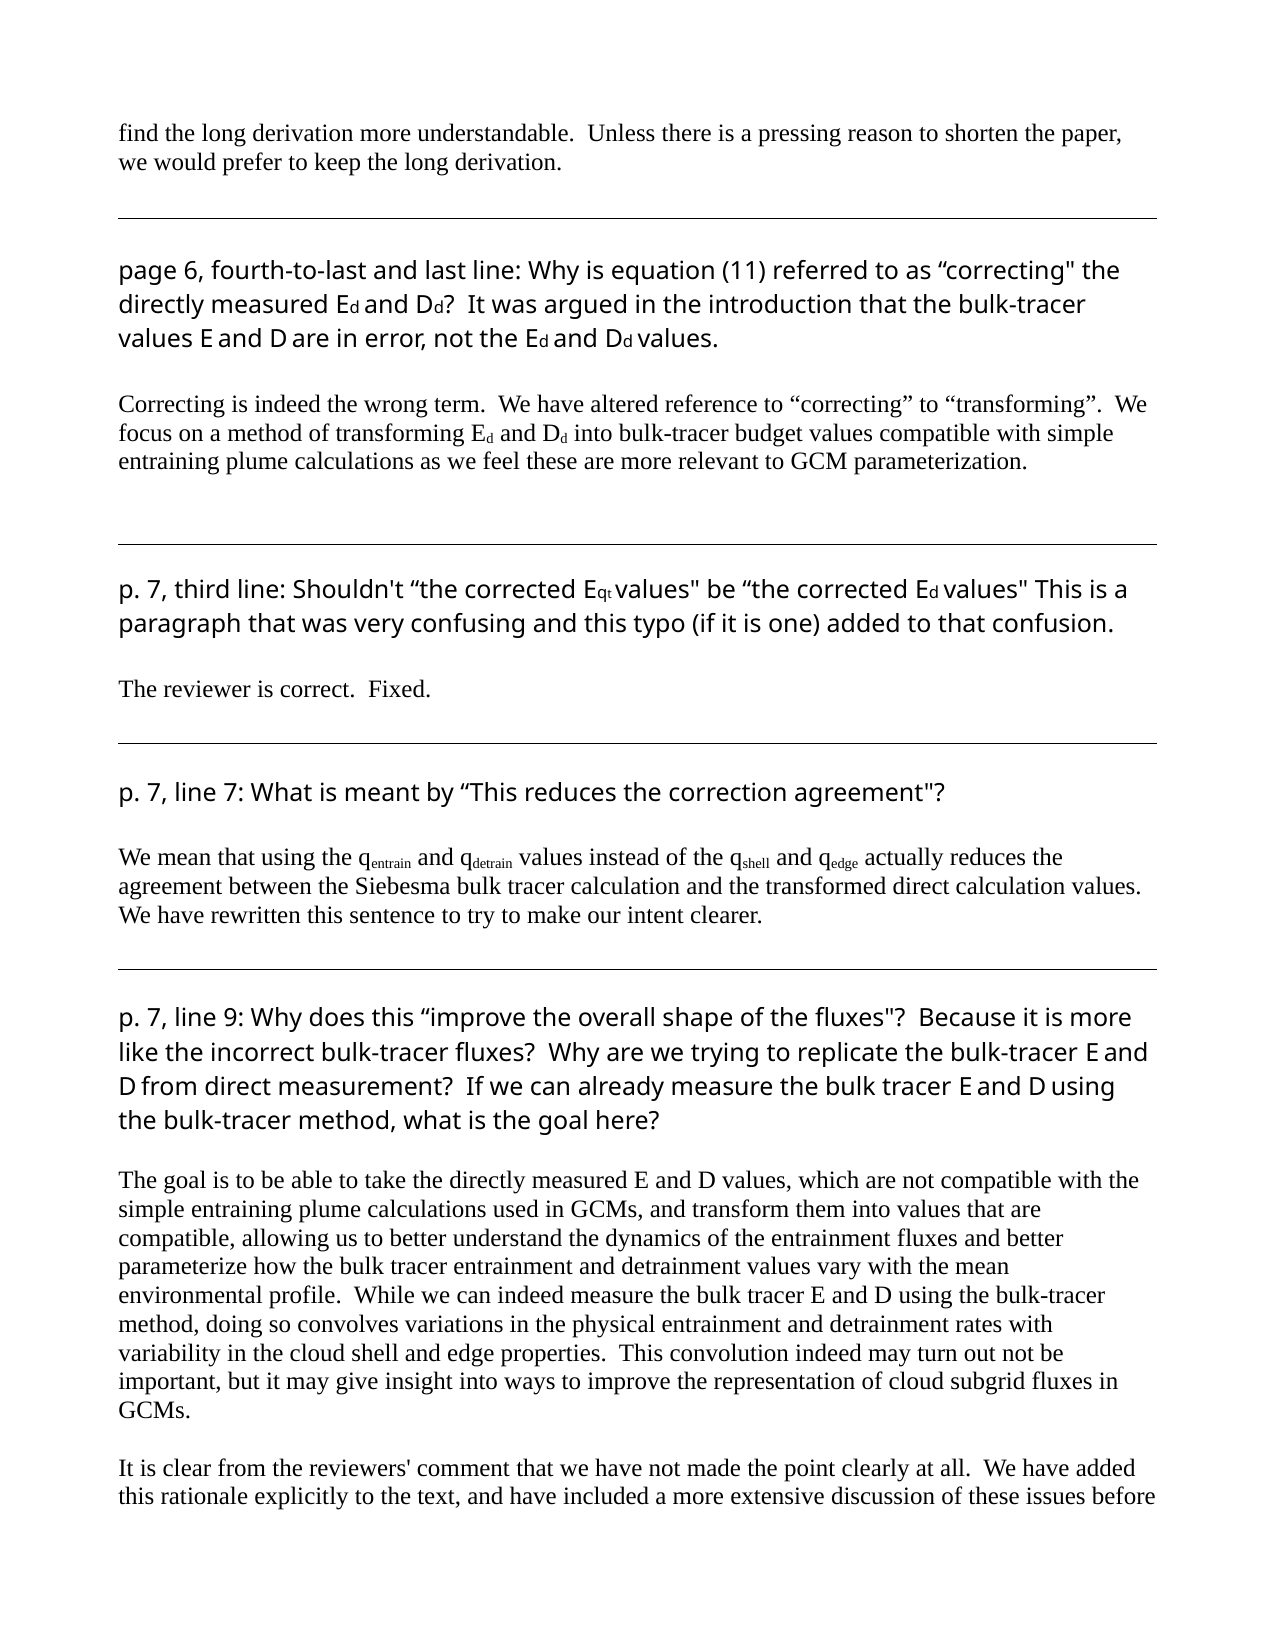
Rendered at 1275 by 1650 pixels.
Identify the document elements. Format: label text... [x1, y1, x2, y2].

text It is clear from the reviewers' comment that we have not made the point clearly at all. We have added this rationale explicitly to the text, and have included a more extensive discussion of these issues before [118, 1453, 1157, 1510]
text find the long derivation more understandable. Unless there is a pressing reason to shorten the paper, we would prefer to keep the long derivation. [118, 118, 1157, 176]
text p. 7, third line: Shouldn't “the corrected Eqt values" be “the corrected Ed values" This is a paragraph that was very confusing and this typo (if it is one) added to that confusion. [118, 572, 1157, 640]
text page 6, fourth-to-last and last line: Why is equation (11) referred to as “correcting" the directly measured Ed and Dd? It was argued in the introduction that the bulk-tracer values E and D are in error, not the Ed and Dd values. [118, 253, 1157, 355]
text p. 7, line 9: Why does this “improve the overall shape of the fluxes"? Because it is more like the incorrect bulk-tracer fluxes? Why are we trying to replicate the bulk-tracer E and D from direct measurement? If we can already measure the bulk tracer E and D using the bulk-tracer method, what is the goal here? [118, 1000, 1157, 1136]
text p. 7, line 7: What is meant by “This reduces the correction agreement"? [118, 774, 1157, 808]
text Correcting is indeed the wrong term. We have altered reference to “correcting” to “transforming”. We focus on a method of transforming Ed and Dd into bulk-tracer budget values compatible with simple entraining plume calculations as we feel these are more relevant to GCM parameterization. [118, 389, 1157, 475]
text The goal is to be able to take the directly measured E and D values, which are not compatible with the simple entraining plume calculations used in GCMs, and transform them into values that are compatible, allowing us to better understand the dynamics of the entrainment fluxes and better parameterize how the bulk tracer entrainment and detrainment values vary with the mean environmental profile. While we can indeed measure the bulk tracer E and D using the bulk-tracer method, doing so convolves variations in the physical entrainment and detrainment rates with variability in the cloud shell and edge properties. This convolution indeed may turn out not be important, but it may give insight into ways to improve the representation of cloud subgrid fluxes in GCMs. [118, 1165, 1157, 1424]
text We mean that using the qentrain and qdetrain values instead of the qshell and qedge actually reduces the agreement between the Siebesma bulk tracer calculation and the transformed direct calculation values. We have rewritten this sentence to try to make our intent clearer. [118, 842, 1157, 929]
text The reviewer is correct. Fixed. [118, 674, 1157, 703]
